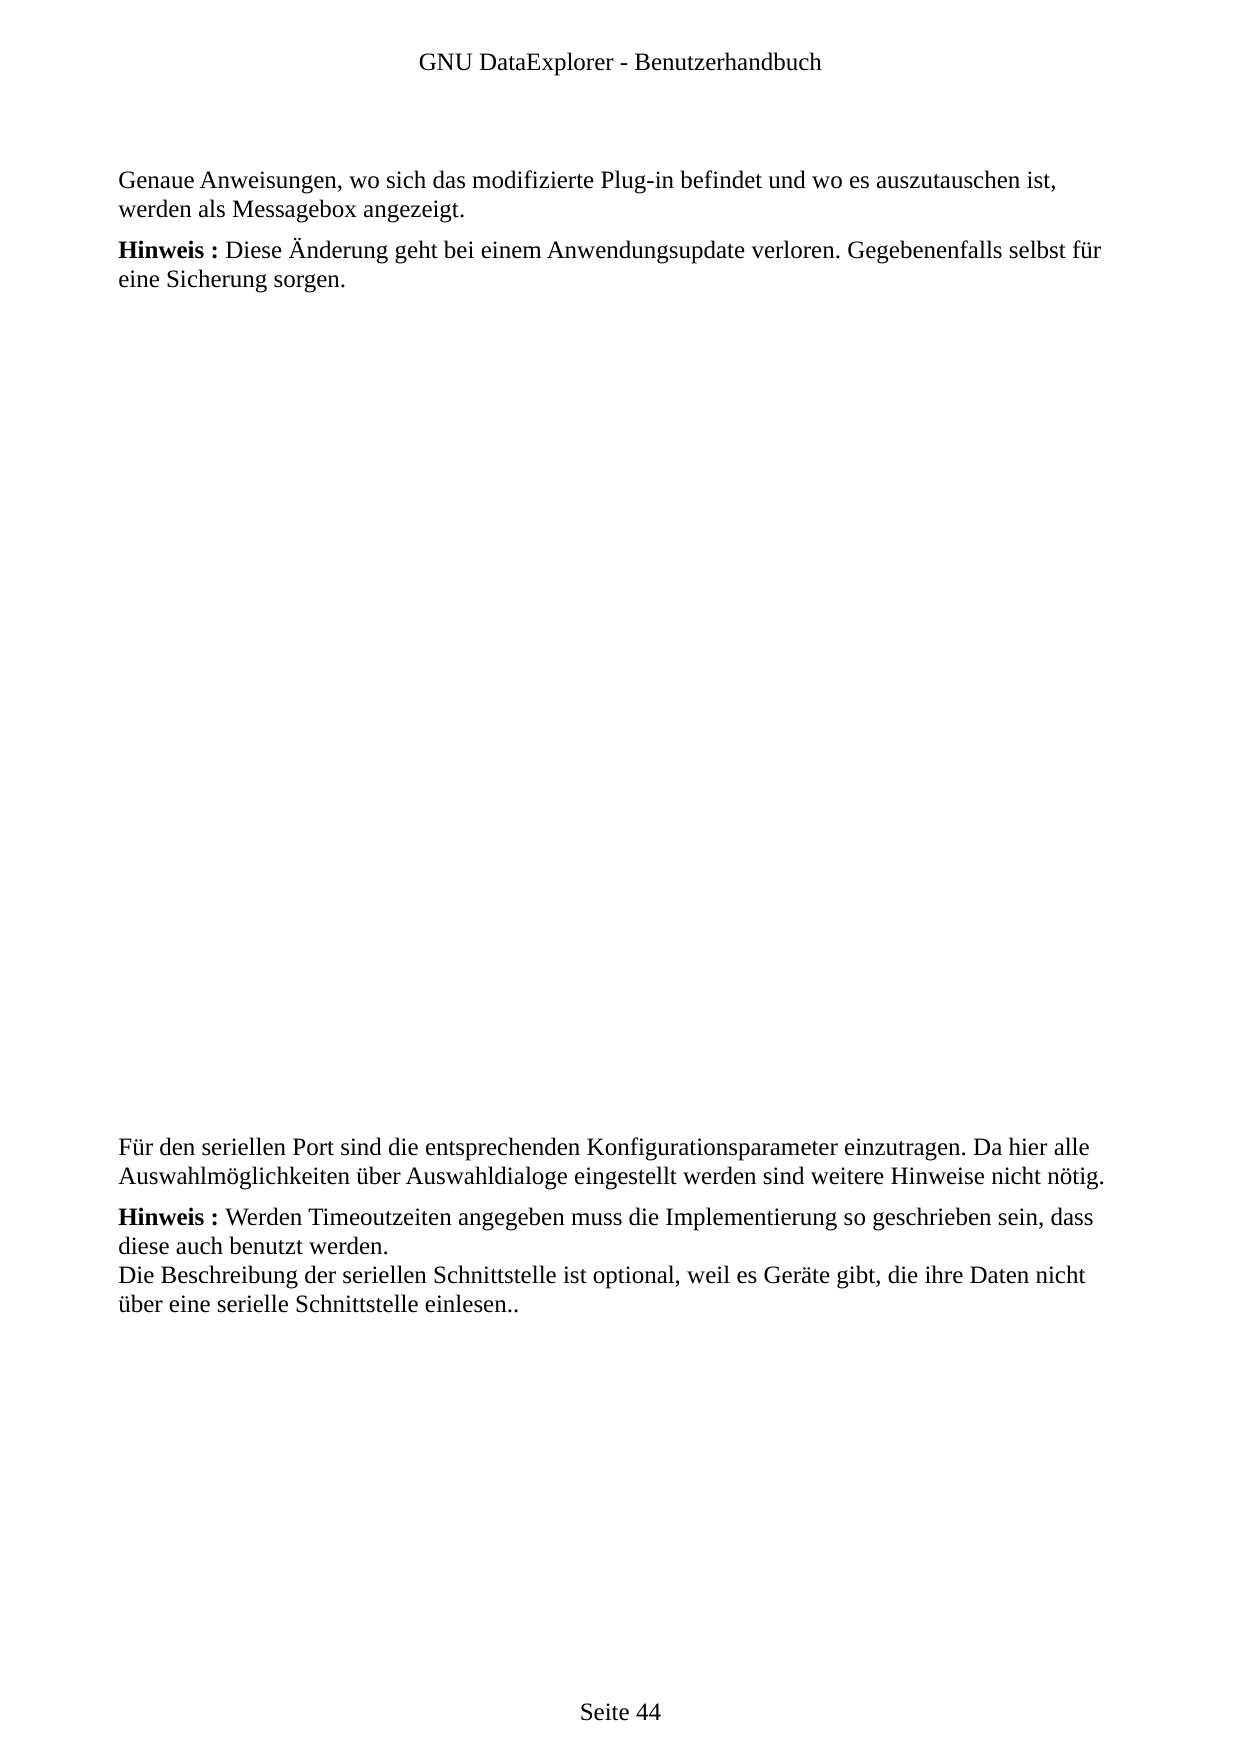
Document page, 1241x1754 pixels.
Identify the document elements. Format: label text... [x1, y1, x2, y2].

text Hinweis : Diese Änderung geht bei einem Anwendungsupdate verloren. Gegebenenfalls selbst für eine Sicherung sorgen. [118, 236, 1122, 293]
text Für den seriellen Port sind die entsprechenden Konfigurationsparameter einzutragen. Da hier alle Auswahlmöglichkeiten über Auswahldialoge eingestellt werden sind weitere Hinweise nicht nötig. [118, 306, 1122, 1190]
text Hinweis : Werden Timeoutzeiten angegeben muss die Implementierung so geschrieben sein, dass diese auch benutzt werden. Die Beschreibung der seriellen Schnittstelle ist optional, weil es Geräte gibt, die ihre Daten nicht über eine serielle Schnittstelle einlesen.. [118, 1202, 1122, 1317]
text Genaue Anweisungen, wo sich das modifizierte Plug-in befindet und wo es auszutauschen ist, werden als Messagebox angezeigt. [118, 106, 1122, 223]
